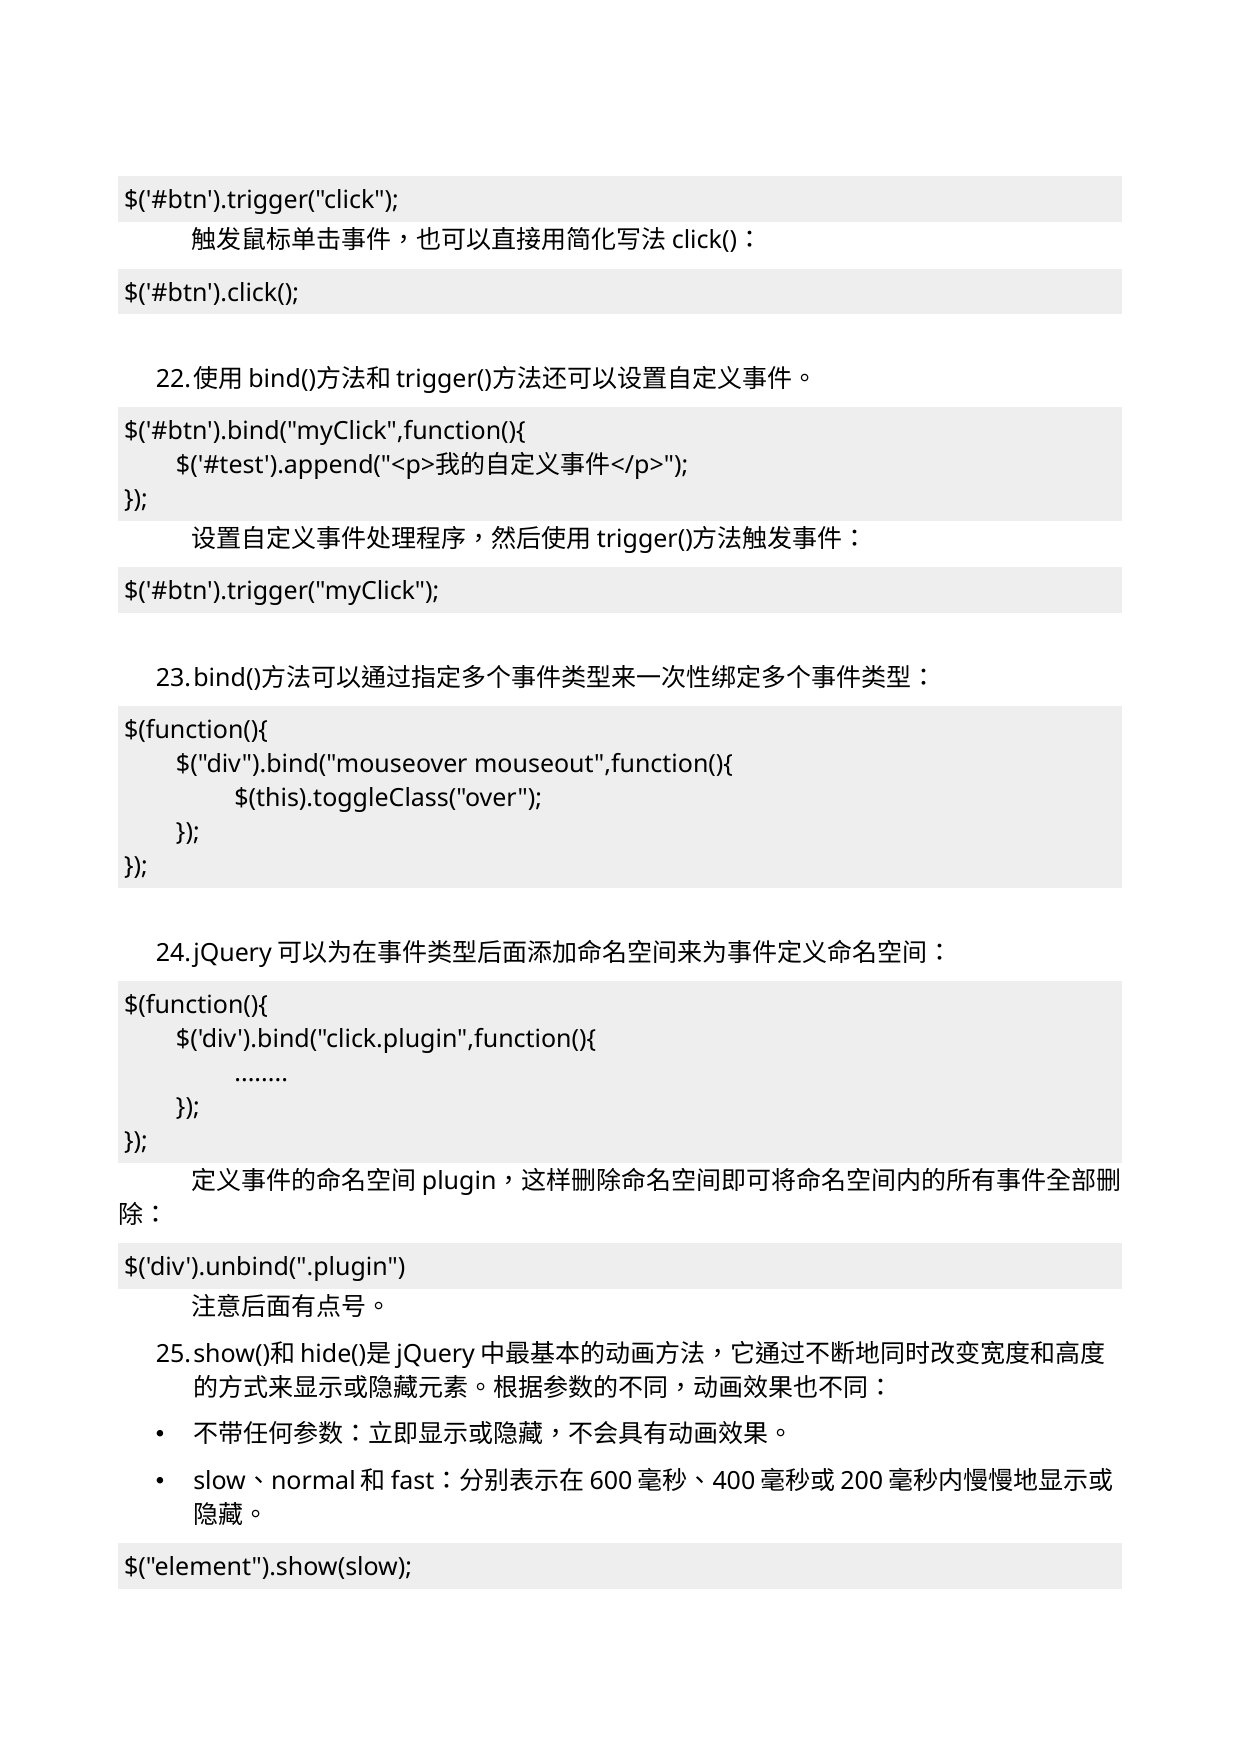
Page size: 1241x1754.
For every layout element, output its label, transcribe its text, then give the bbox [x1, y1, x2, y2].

list 不带任何参数：立即显示或隐藏，不会具有动画效果。 [156, 1416, 1122, 1450]
text 定义事件的命名空间plugin，这样删除命名空间即可将命名空间内的所有事件全部删除： [118, 1163, 1122, 1231]
table_header $('#btn').trigger("click"); [118, 176, 1122, 222]
table_header $('#btn').click(); [118, 269, 1122, 314]
list show()和hide()是jQuery中最基本的动画方法，它通过不断地同时改变宽度和高度的方式来显示或隐藏元素。根据参数的不同，动画效果也不同： [156, 1335, 1122, 1403]
text 注意后面有点号。 [118, 1289, 1122, 1323]
text 设置自定义事件处理程序，然后使用trigger()方法触发事件： [118, 521, 1122, 555]
list bind()方法可以通过指定多个事件类型来一次性绑定多个事件类型： [156, 659, 1122, 693]
table_header $('#btn').trigger("myClick"); [118, 567, 1122, 613]
table_header $("element").show(slow); [118, 1543, 1122, 1589]
list jQuery可以为在事件类型后面添加命名空间来为事件定义命名空间： [156, 934, 1122, 968]
text 触发鼠标单击事件，也可以直接用简化写法click()： [118, 222, 1122, 256]
list slow、normal和fast：分别表示在600毫秒、400毫秒或200毫秒内慢慢地显示或隐藏。 [156, 1462, 1122, 1531]
table_header $(function(){ $('div').bind("click.plugin",function(){ ........ }); }); [118, 981, 1122, 1163]
table_header $('#btn').bind("myClick",function(){ $('#test').append("<p>我的自定义事件</p>"); }); [118, 407, 1122, 521]
list 使用bind()方法和trigger()方法还可以设置自定义事件。 [156, 361, 1122, 394]
table_header $('div').unbind(".plugin") [118, 1243, 1122, 1289]
table_header $(function(){ $("div").bind("mouseover mouseout",function(){ $(this).toggleClass("over"); }); }); [118, 706, 1122, 888]
